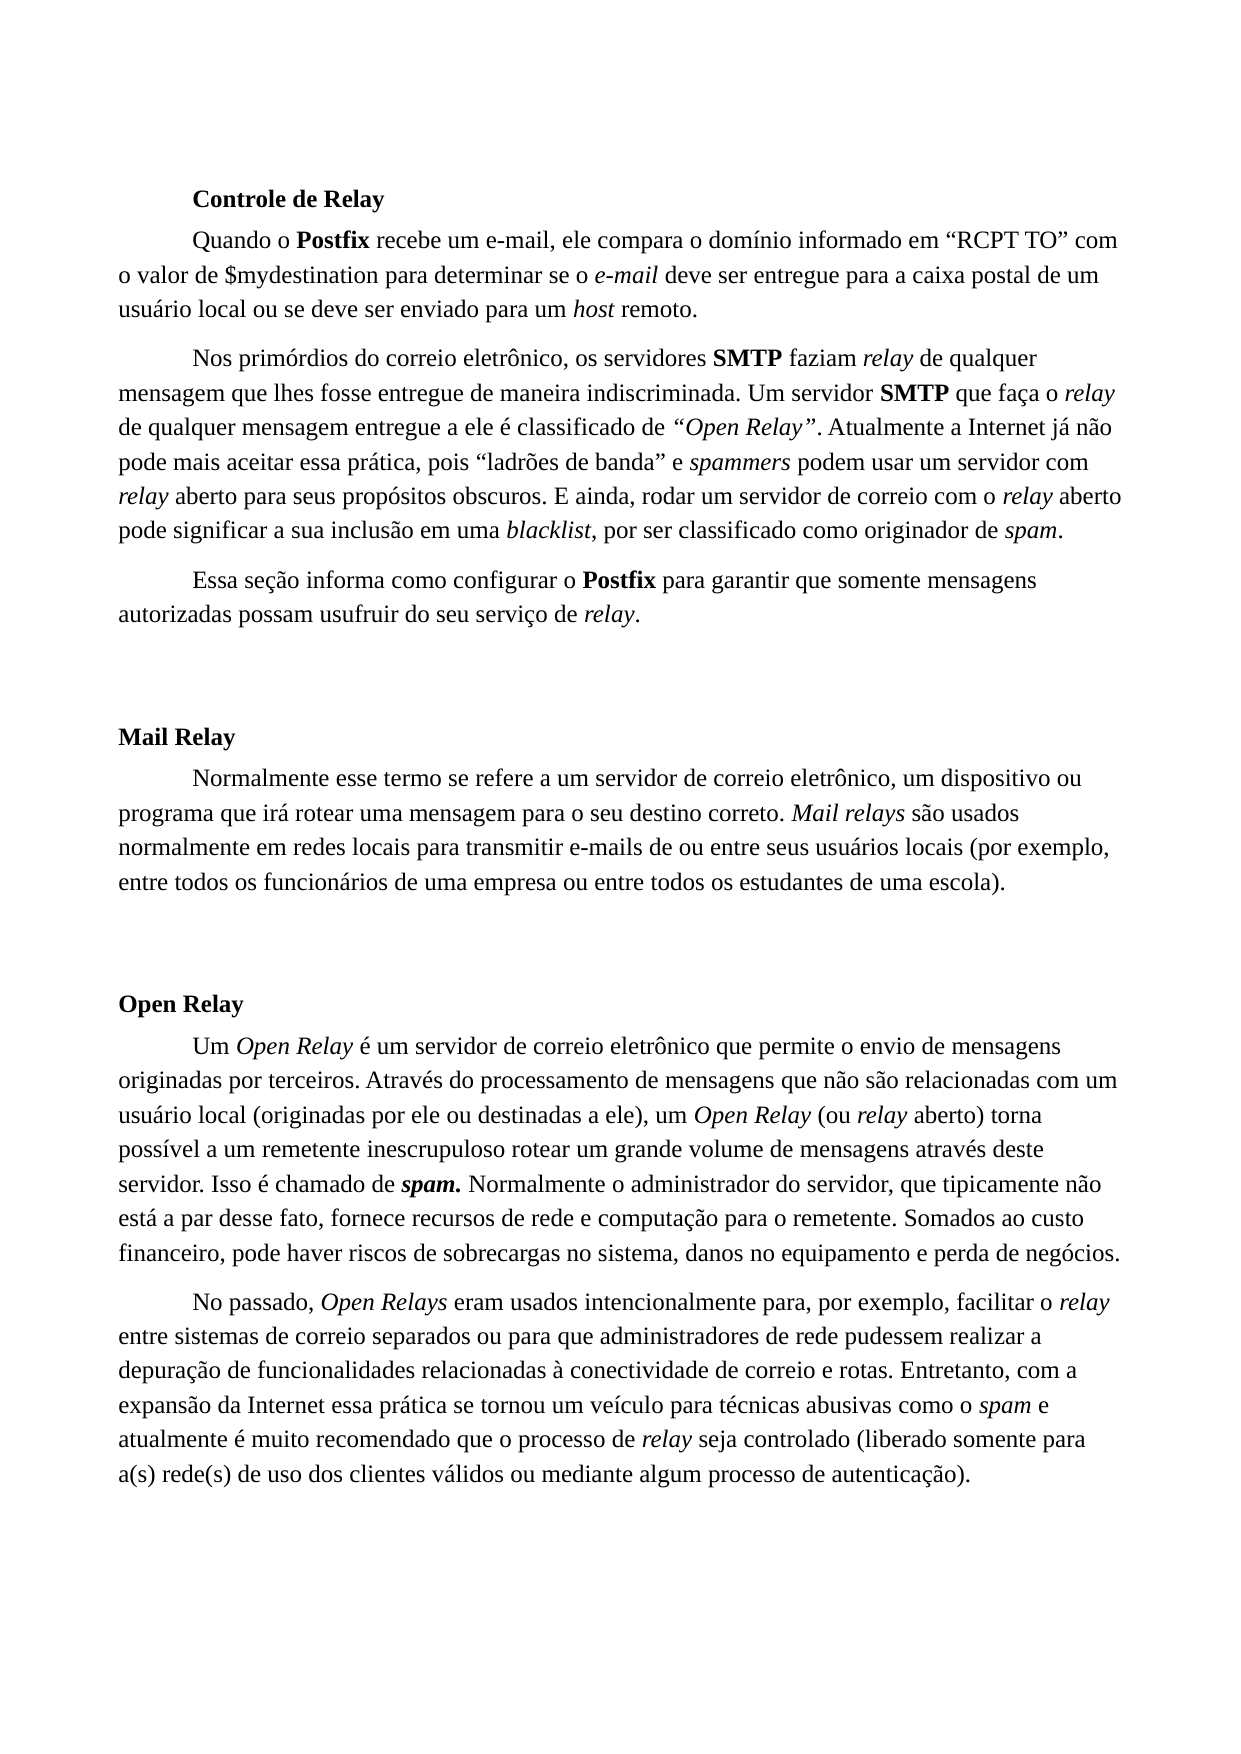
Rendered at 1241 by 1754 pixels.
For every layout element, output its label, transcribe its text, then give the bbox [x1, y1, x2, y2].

subtitle Open Relay [118, 989, 1122, 1018]
text Um Open Relay é um servidor de correio eletrônico que permite o envio de mensagens originadas por terceiros. Através do processamento de mensagens que não são relacionadas com um usuário local (originadas por ele ou destinadas a ele), um Open Relay (ou relay aberto) torna possível a um remetente inescrupuloso rotear um grande volume de mensagens através deste servidor. Isso é chamado de spam. Normalmente o administrador do servidor, que tipicamente não está a par desse fato, fornece recursos de rede e computação para o remetente. Somados ao custo financeiro, pode haver riscos de sobrecargas no sistema, danos no equipamento e perda de negócios. [118, 1031, 1122, 1266]
text Essa seção informa como configurar o Postfix para garantir que somente mensagens autorizadas possam usufruir do seu serviço de relay. [118, 565, 1122, 628]
text Quando o Postfix recebe um e-mail, ele compara o domínio informado em “RCPT TO” com o valor de $mydestination para determinar se o e-mail deve ser entregue para a caixa postal de um usuário local ou se deve ser enviado para um host remoto. [118, 225, 1122, 323]
text Nos primórdios do correio eletrônico, os servidores SMTP faziam relay de qualquer mensagem que lhes fosse entregue de maneira indiscriminada. Um servidor SMTP que faça o relay de qualquer mensagem entregue a ele é classificado de “Open Relay”. Atualmente a Internet já não pode mais aceitar essa prática, pois “ladrões de banda” e spammers podem usar um servidor com relay aberto para seus propósitos obscuros. E ainda, rodar um servidor de correio com o relay aberto pode significar a sua inclusão em uma blacklist, por ser classificado como originador de spam. [118, 343, 1122, 544]
text No passado, Open Relays eram usados intencionalmente para, por exemplo, facilitar o relay entre sistemas de correio separados ou para que administradores de rede pudessem realizar a depuração de funcionalidades relacionadas à conectividade de correio e rotas. Entretanto, com a expansão da Internet essa prática se tornou um veículo para técnicas abusivas como o spam e atualmente é muito recomendado que o processo de relay seja controlado (liberado somente para a(s) rede(s) de uso dos clientes válidos ou mediante algum processo de autenticação). [118, 1287, 1122, 1488]
subtitle Mail Relay [118, 722, 1122, 751]
subtitle Controle de Relay [118, 184, 1122, 213]
text Normalmente esse termo se refere a um servidor de correio eletrônico, um dispositivo ou programa que irá rotear uma mensagem para o seu destino correto. Mail relays são usados normalmente em redes locais para transmitir e-mails de ou entre seus usuários locais (por exemplo, entre todos os funcionários de uma empresa ou entre todos os estudantes de uma escola). [118, 763, 1122, 895]
